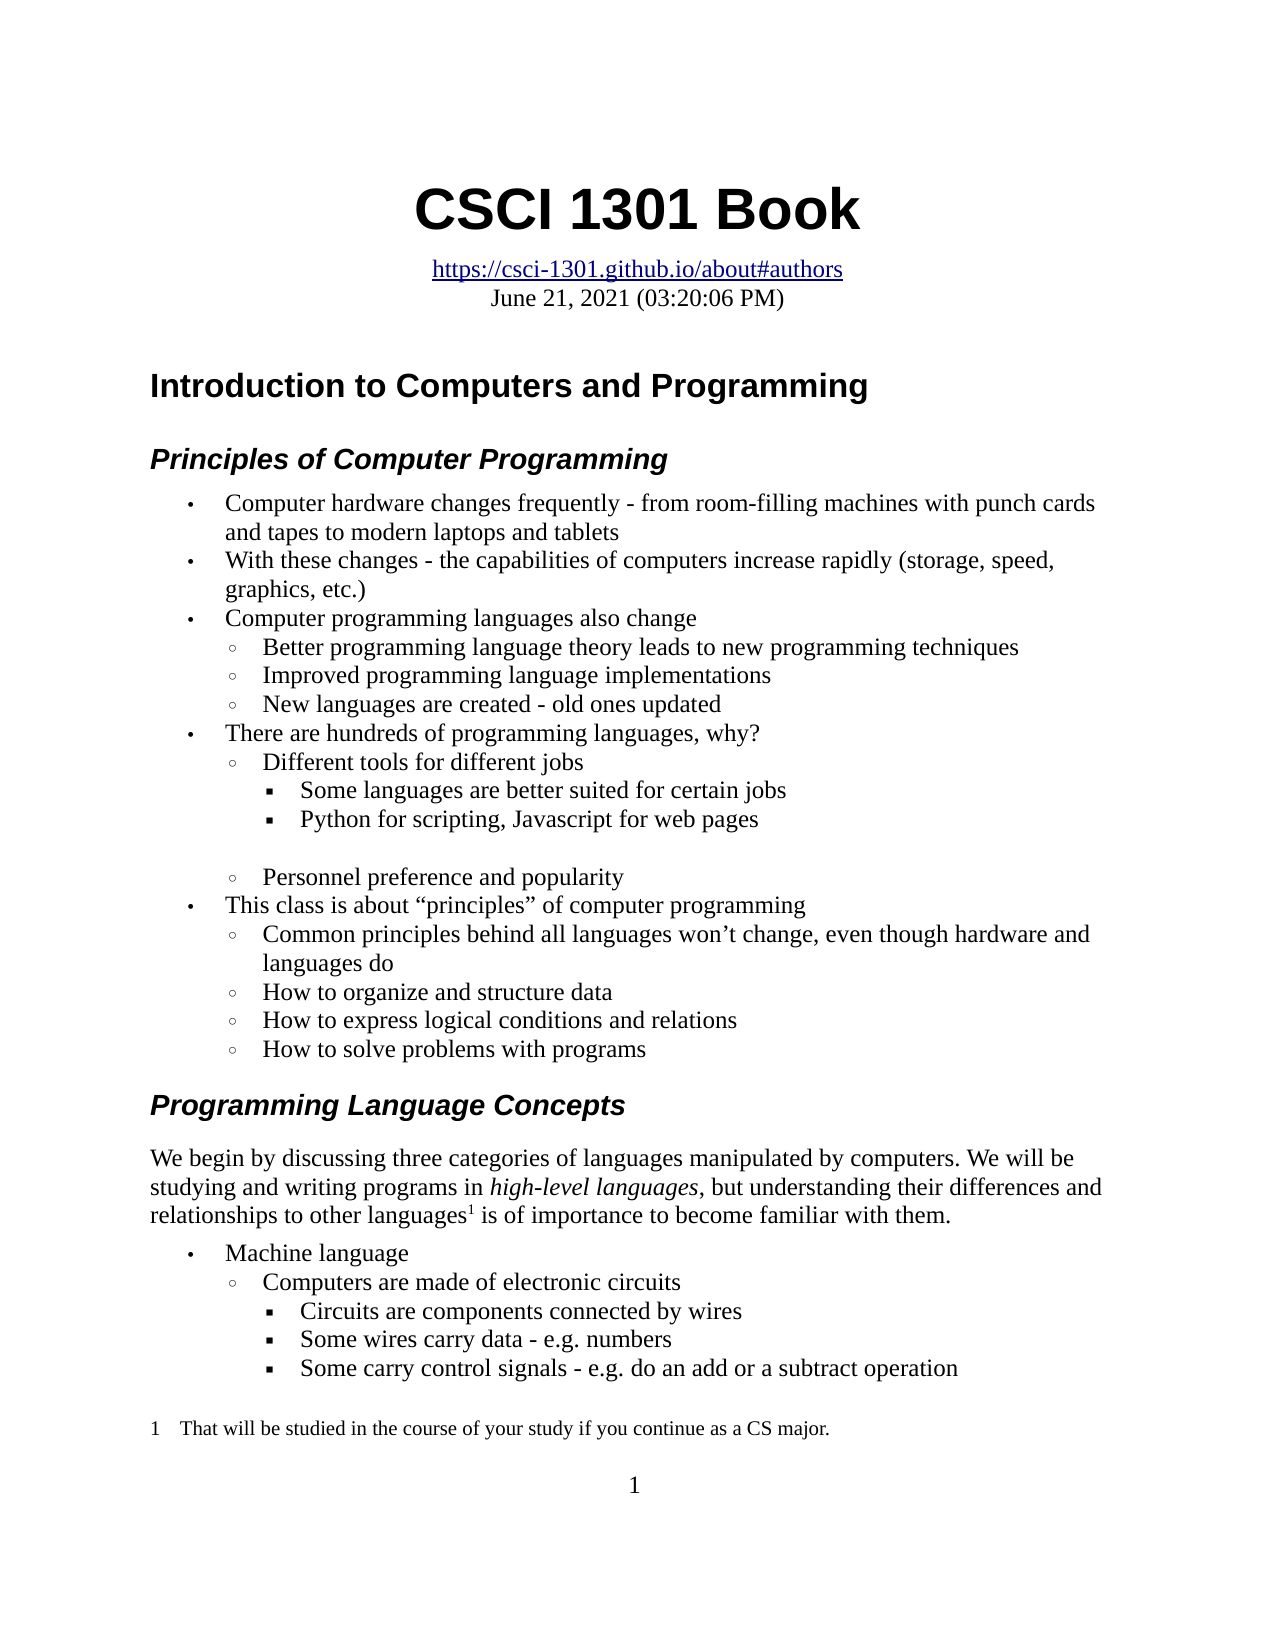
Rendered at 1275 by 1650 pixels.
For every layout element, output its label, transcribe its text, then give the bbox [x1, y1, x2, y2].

list Python for scripting, Javascript for web pages [262, 804, 1125, 862]
list Some carry control signals - e.g. do an add or a subtract operation [262, 1353, 1125, 1382]
list How to solve problems with programs [225, 1034, 1125, 1063]
list Improved programming language implementations [225, 661, 1125, 689]
list Machine language [187, 1238, 1125, 1267]
list Computer hardware changes frequently - from room-filling machines with punch cards and tapes to modern laptops and tablets [187, 488, 1125, 546]
list Different tools for different jobs [225, 747, 1125, 776]
list Circuits are components connected by wires [262, 1296, 1125, 1324]
list How to express logical conditions and relations [225, 1006, 1125, 1034]
title CSCI 1301 Book [150, 175, 1125, 242]
list This class is about “principles” of computer programming [187, 891, 1125, 919]
text That will be studied in the course of your study if you continue as a CS major. [150, 1416, 1125, 1440]
list Computers are made of electronic circuits [225, 1267, 1125, 1296]
text https://csci-1301.github.io/about#authors [150, 254, 1125, 283]
list Better programming language theory leads to new programming techniques [225, 632, 1125, 661]
list Personnel preference and popularity [225, 862, 1125, 891]
list How to organize and structure data [225, 977, 1125, 1006]
list Some wires carry data - e.g. numbers [262, 1324, 1125, 1353]
list With these changes - the capabilities of computers increase rapidly (storage, speed, graphics, etc.) [187, 546, 1125, 603]
subtitle Introduction to Computers and Programming [150, 366, 1125, 404]
subtitle Programming Language Concepts [150, 1088, 1125, 1122]
list Computer programming languages also change [187, 603, 1125, 632]
subtitle Principles of Computer Programming [150, 442, 1125, 476]
text June 21, 2021 (03:20:06 PM) [150, 283, 1125, 312]
list Common principles behind all languages won’t change, even though hardware and languages do [225, 919, 1125, 977]
list Some languages are better suited for certain jobs [262, 776, 1125, 804]
list There are hundreds of programming languages, why? [187, 718, 1125, 747]
list New languages are created - old ones updated [225, 689, 1125, 718]
text We begin by discussing three categories of languages manipulated by computers. We will be studying and writing programs in high-level languages, but understanding their differences and relationships to other languages is of importance to become familiar with them. [150, 1143, 1125, 1229]
